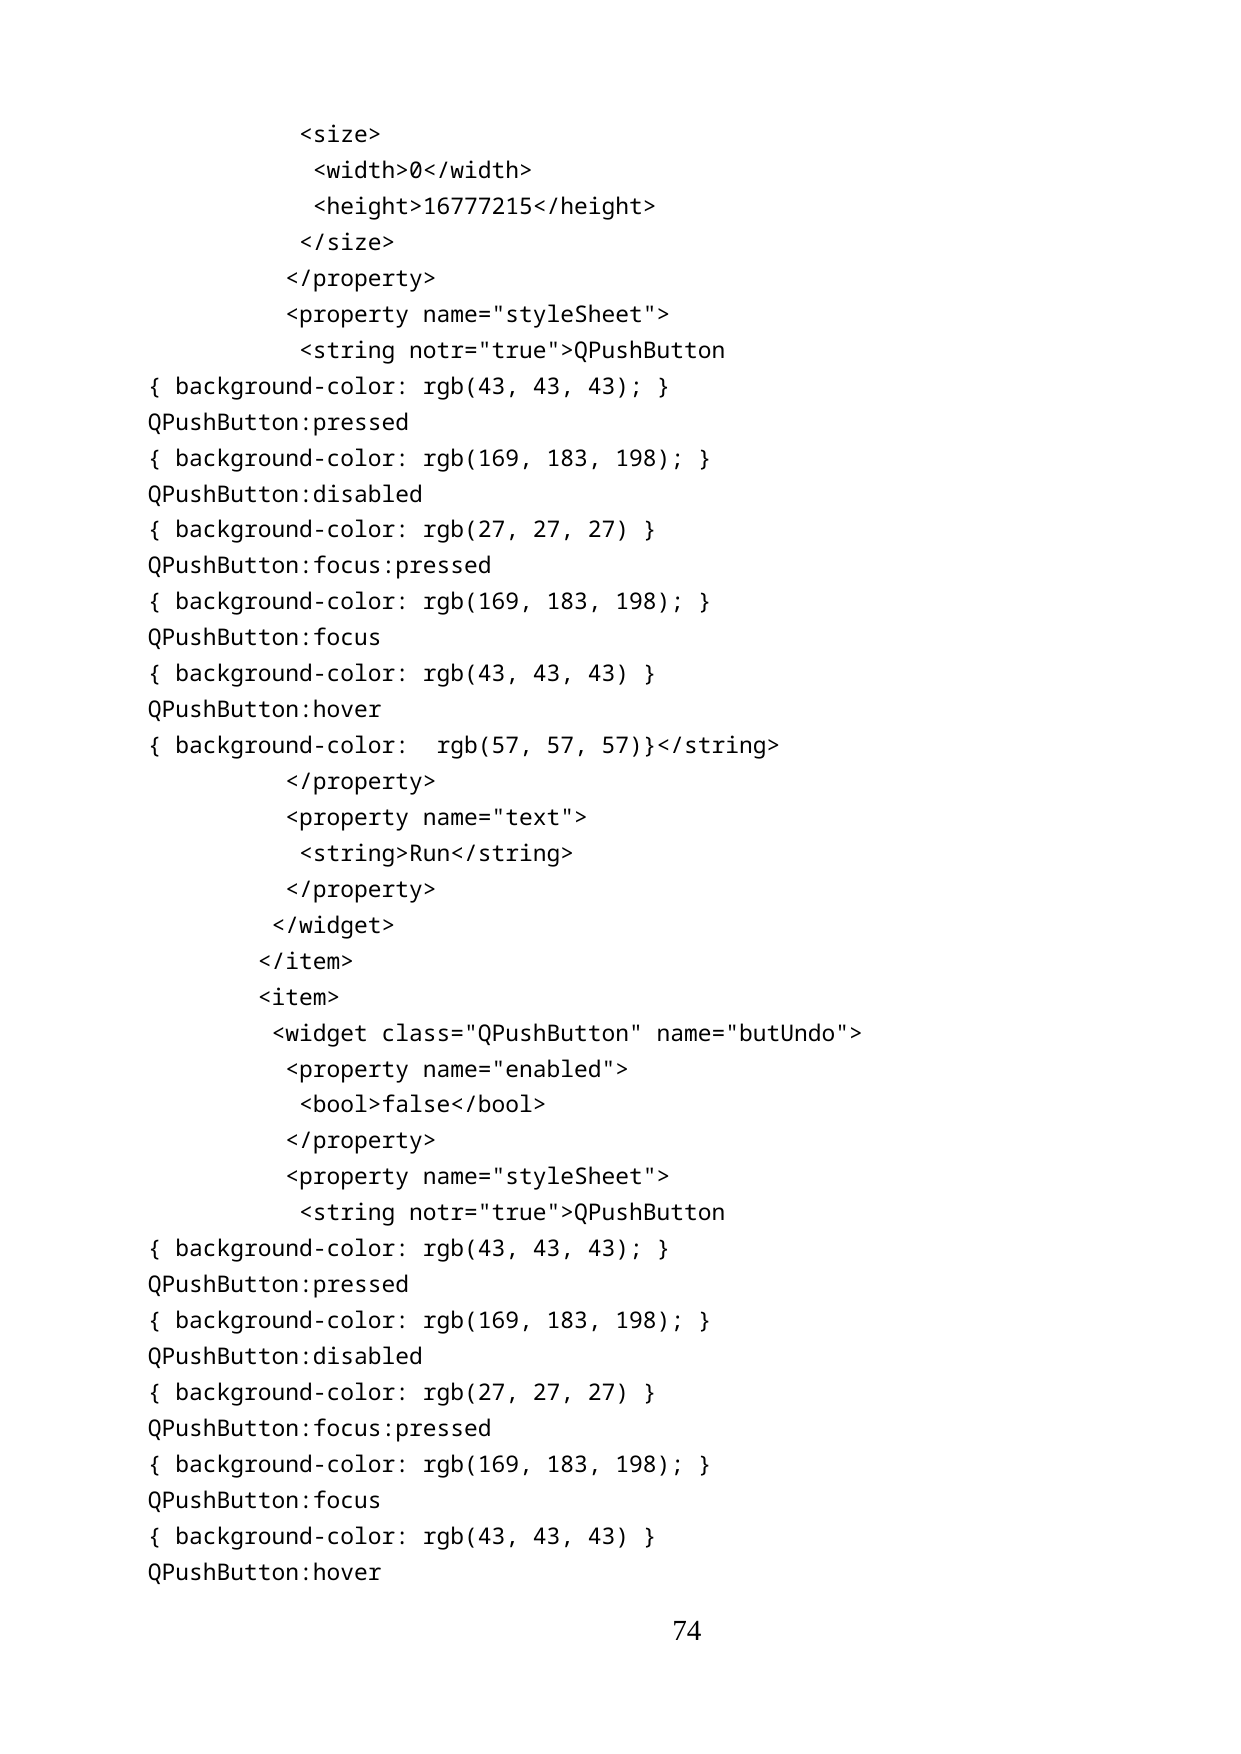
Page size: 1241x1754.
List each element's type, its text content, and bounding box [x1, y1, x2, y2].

text <bool>false</bool> [148, 1088, 1152, 1120]
text QPushButton:hover [148, 1556, 1152, 1587]
text </property> [148, 873, 1152, 904]
text <property name="styleSheet"> [148, 1160, 1152, 1192]
text <height>16777215</height> [148, 190, 1152, 221]
text <widget class="QPushButton" name="butUndo"> [148, 1017, 1152, 1048]
text QPushButton:focus [148, 621, 1152, 652]
text <width>0</width> [148, 154, 1152, 185]
text { background-color: rgb(43, 43, 43) } [148, 1520, 1152, 1551]
text { background-color: rgb(27, 27, 27) } [148, 513, 1152, 545]
text <property name="styleSheet"> [148, 298, 1152, 329]
text QPushButton:pressed [148, 1268, 1152, 1299]
text QPushButton:focus [148, 1484, 1152, 1515]
text { background-color: rgb(169, 183, 198); } [148, 585, 1152, 617]
text { background-color: rgb(43, 43, 43); } [148, 1232, 1152, 1263]
text </property> [148, 262, 1152, 293]
text { background-color: rgb(169, 183, 198); } [148, 442, 1152, 473]
text </item> [148, 945, 1152, 976]
text <string notr="true">QPushButton [148, 334, 1152, 365]
text { background-color: rgb(57, 57, 57)}</string> [148, 729, 1152, 760]
text QPushButton:focus:pressed [148, 549, 1152, 581]
text QPushButton:hover [148, 693, 1152, 724]
text <property name="enabled"> [148, 1052, 1152, 1084]
text </widget> [148, 909, 1152, 940]
text <string notr="true">QPushButton [148, 1196, 1152, 1227]
text { background-color: rgb(169, 183, 198); } [148, 1448, 1152, 1479]
text { background-color: rgb(169, 183, 198); } [148, 1304, 1152, 1335]
text QPushButton:disabled [148, 1340, 1152, 1371]
text <string>Run</string> [148, 837, 1152, 868]
text { background-color: rgb(43, 43, 43) } [148, 657, 1152, 688]
text { background-color: rgb(43, 43, 43); } [148, 370, 1152, 401]
text QPushButton:focus:pressed [148, 1412, 1152, 1443]
text <property name="text"> [148, 801, 1152, 832]
text QPushButton:pressed [148, 406, 1152, 437]
text </size> [148, 226, 1152, 257]
text </property> [148, 1124, 1152, 1156]
text { background-color: rgb(27, 27, 27) } [148, 1376, 1152, 1407]
text QPushButton:disabled [148, 477, 1152, 509]
text </property> [148, 765, 1152, 796]
text <item> [148, 981, 1152, 1012]
text <size> [148, 118, 1152, 149]
